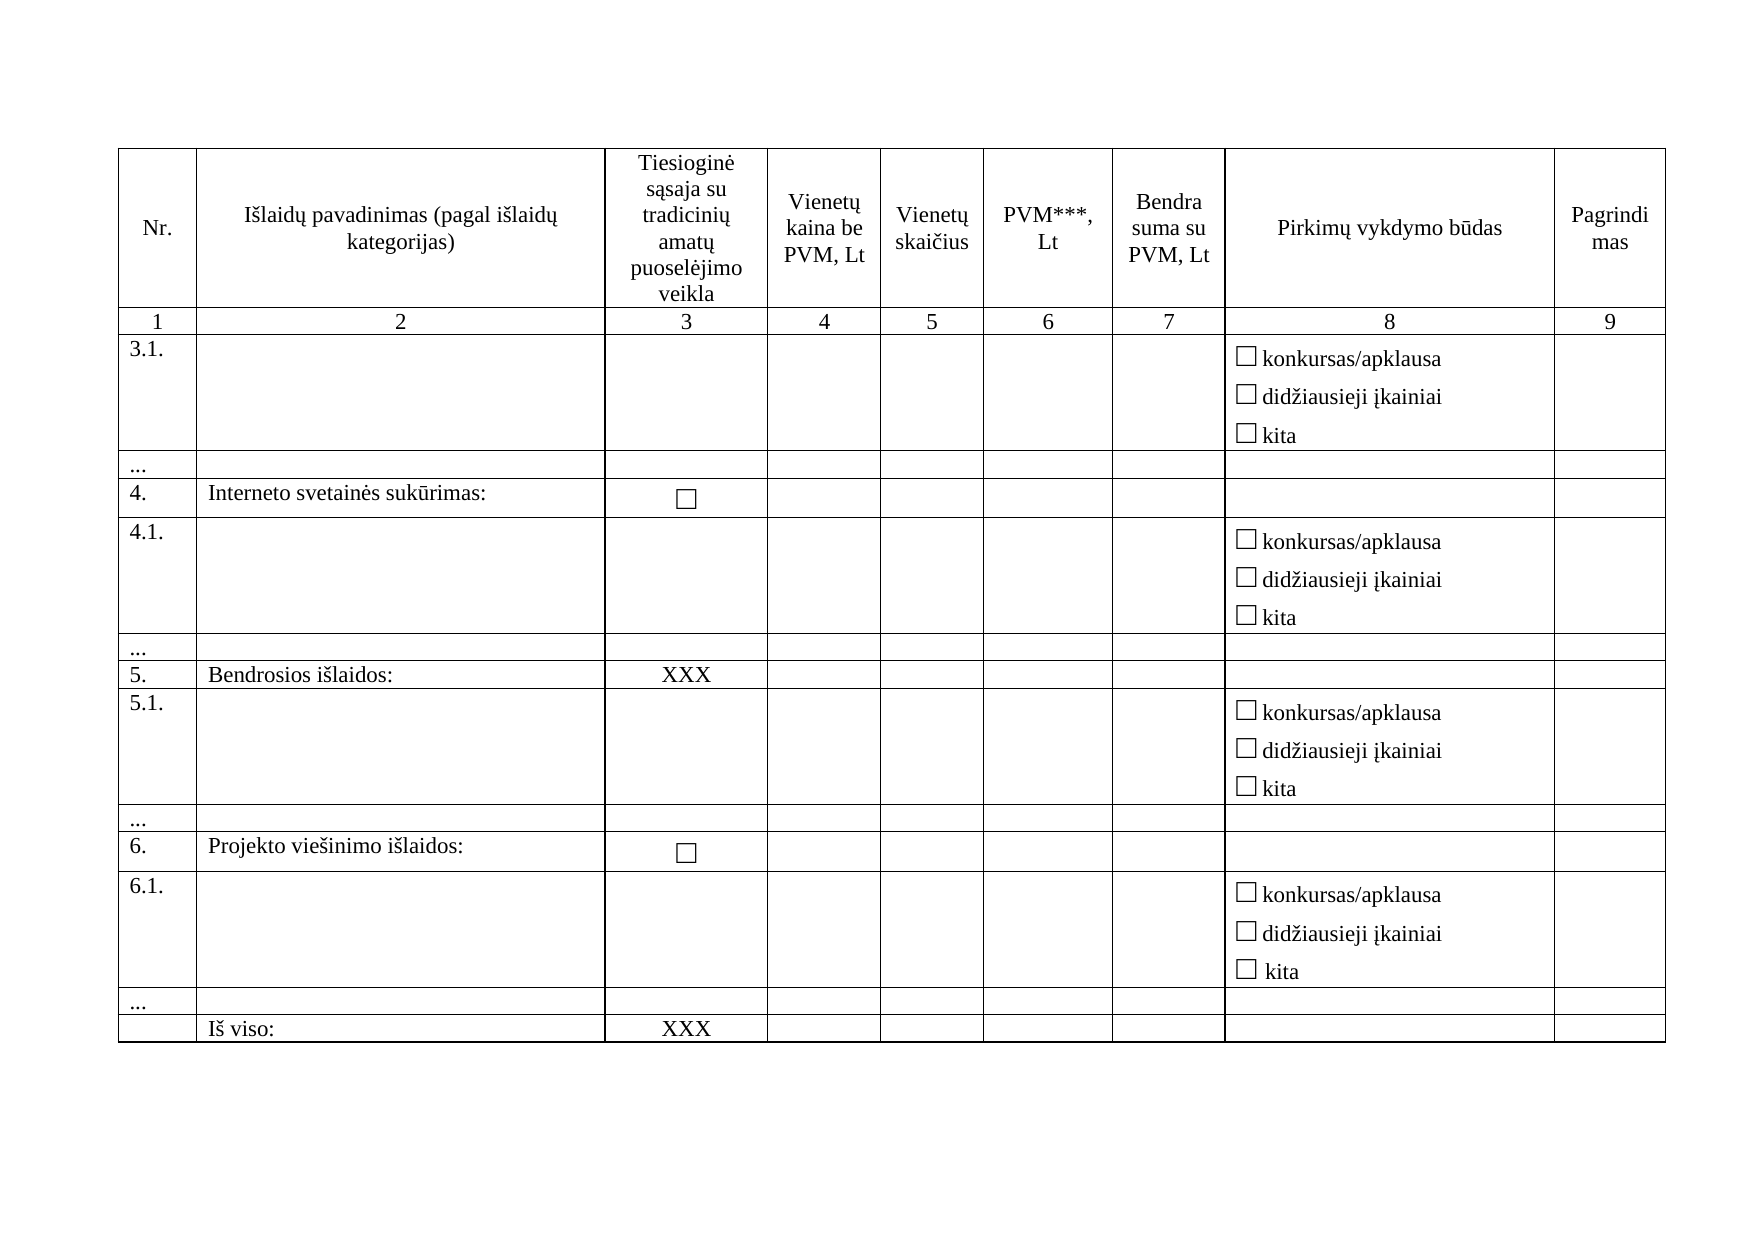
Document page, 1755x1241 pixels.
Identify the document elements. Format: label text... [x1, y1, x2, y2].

table_cell [768, 335, 880, 450]
table_cell XXX [606, 1015, 767, 1041]
table_cell [984, 634, 1112, 660]
table_cell □ konkursas/apklausa □ didžiausieji įkainiai □ kita [1226, 518, 1554, 633]
table_cell [1113, 832, 1224, 871]
table_cell [768, 634, 880, 660]
table_cell [1555, 689, 1665, 804]
table_cell [881, 661, 983, 688]
table_cell [197, 335, 604, 450]
table_cell [606, 872, 767, 987]
table_cell Bendrosios išlaidos: [197, 661, 604, 688]
table_cell [768, 872, 880, 987]
table_cell □ [606, 479, 767, 517]
table_cell 2 [197, 308, 604, 334]
table_cell 5. [119, 661, 196, 688]
table_cell [1113, 872, 1224, 987]
table_cell 4 [768, 308, 880, 334]
table_cell [197, 634, 604, 660]
table_cell [197, 872, 604, 987]
table_cell [1555, 661, 1665, 688]
table_cell [768, 661, 880, 688]
table_cell [881, 832, 983, 871]
table_cell [1555, 872, 1665, 987]
table_header Bendra suma su PVM, Lt [1113, 149, 1224, 307]
table_cell [1113, 689, 1224, 804]
table_cell [119, 1015, 196, 1041]
table_cell Projekto viešinimo išlaidos: [197, 832, 604, 871]
table_header Nr. [119, 149, 196, 307]
table_cell 6.1. [119, 872, 196, 987]
table_cell [881, 335, 983, 450]
table_cell 5 [881, 308, 983, 334]
table_cell [197, 805, 604, 831]
table_cell [984, 689, 1112, 804]
table_cell [881, 988, 983, 1014]
table_cell [1113, 451, 1224, 478]
table_cell 9 [1555, 308, 1665, 334]
table_cell [881, 518, 983, 633]
table_cell [768, 832, 880, 871]
table_cell 3 [606, 308, 767, 334]
table_cell [984, 832, 1112, 871]
table_cell [1226, 479, 1554, 517]
table_cell [1226, 661, 1554, 688]
table_cell [1555, 518, 1665, 633]
table_cell [197, 689, 604, 804]
table_cell 7 [1113, 308, 1224, 334]
table_cell [1226, 805, 1554, 831]
table_cell ... [119, 634, 196, 660]
table_cell [984, 479, 1112, 517]
table_cell [606, 335, 767, 450]
table_cell 6 [984, 308, 1112, 334]
table_cell ... [119, 451, 196, 478]
table_cell Interneto svetainės sukūrimas: [197, 479, 604, 517]
table_cell 1 [119, 308, 196, 334]
table_cell [881, 689, 983, 804]
table_cell [606, 689, 767, 804]
table_cell [984, 805, 1112, 831]
table_cell □ konkursas/apklausa □ didžiausieji įkainiai □ kita [1226, 335, 1554, 450]
table_cell [768, 988, 880, 1014]
table_cell [606, 451, 767, 478]
table_cell 4. [119, 479, 196, 517]
table_cell □ konkursas/apklausa □ didžiausieji įkainiai □ kita [1226, 689, 1554, 804]
table_cell 3.1. [119, 335, 196, 450]
table_cell [984, 518, 1112, 633]
table_cell [1555, 988, 1665, 1014]
table_header Pirkimų vykdymo būdas [1226, 149, 1554, 307]
table_cell [606, 805, 767, 831]
table_cell [881, 1015, 983, 1041]
table_cell [197, 518, 604, 633]
table_header Tiesioginė sąsaja su tradicinių amatų puoselėjimo veikla [606, 149, 767, 307]
table_cell [881, 479, 983, 517]
table_cell [881, 805, 983, 831]
table_cell [1113, 634, 1224, 660]
table_header Vienetų kaina be PVM, Lt [768, 149, 880, 307]
table_cell XXX [606, 661, 767, 688]
table_header Pagrindimas [1555, 149, 1665, 307]
table_cell [1555, 451, 1665, 478]
table_cell [1555, 479, 1665, 517]
table_cell [984, 988, 1112, 1014]
table_cell [1555, 832, 1665, 871]
table_cell □ konkursas/apklausa □ didžiausieji įkainiai □ kita [1226, 872, 1554, 987]
table_cell 6. [119, 832, 196, 871]
table_cell [1113, 518, 1224, 633]
table_cell [768, 518, 880, 633]
table_cell [606, 634, 767, 660]
table_cell [197, 451, 604, 478]
table_cell [1226, 451, 1554, 478]
table_cell [1113, 335, 1224, 450]
table_cell [1555, 335, 1665, 450]
table_cell [1113, 479, 1224, 517]
table_cell [768, 805, 880, 831]
table_cell 4.1. [119, 518, 196, 633]
table_cell [1226, 634, 1554, 660]
table_cell [1226, 988, 1554, 1014]
table_cell [197, 988, 604, 1014]
table_cell [881, 634, 983, 660]
table_header Išlaidų pavadinimas (pagal išlaidų kategorijas) [197, 149, 604, 307]
table_cell ... [119, 988, 196, 1014]
table_cell ... [119, 805, 196, 831]
table_cell [768, 479, 880, 517]
table_cell [1226, 832, 1554, 871]
table_cell [606, 988, 767, 1014]
table_header Vienetų skaičius [881, 149, 983, 307]
table_cell [881, 872, 983, 987]
table_cell [1113, 1015, 1224, 1041]
table_cell [1555, 1015, 1665, 1041]
table_cell [984, 451, 1112, 478]
table_header PVM***, Lt [984, 149, 1112, 307]
table_cell [768, 1015, 880, 1041]
table_cell [1113, 661, 1224, 688]
table_cell [1555, 634, 1665, 660]
table_cell [606, 518, 767, 633]
table_cell [881, 451, 983, 478]
table_cell [1555, 805, 1665, 831]
table_cell □ [606, 832, 767, 871]
table_cell [1113, 988, 1224, 1014]
table_cell [984, 661, 1112, 688]
table_cell [1113, 805, 1224, 831]
table_cell [1226, 1015, 1554, 1041]
table_cell 8 [1226, 308, 1554, 334]
table_cell [768, 451, 880, 478]
table_cell 5.1. [119, 689, 196, 804]
table_cell [984, 335, 1112, 450]
table_cell Iš viso: [197, 1015, 604, 1041]
table_cell [984, 872, 1112, 987]
table_cell [984, 1015, 1112, 1041]
table_cell [768, 689, 880, 804]
